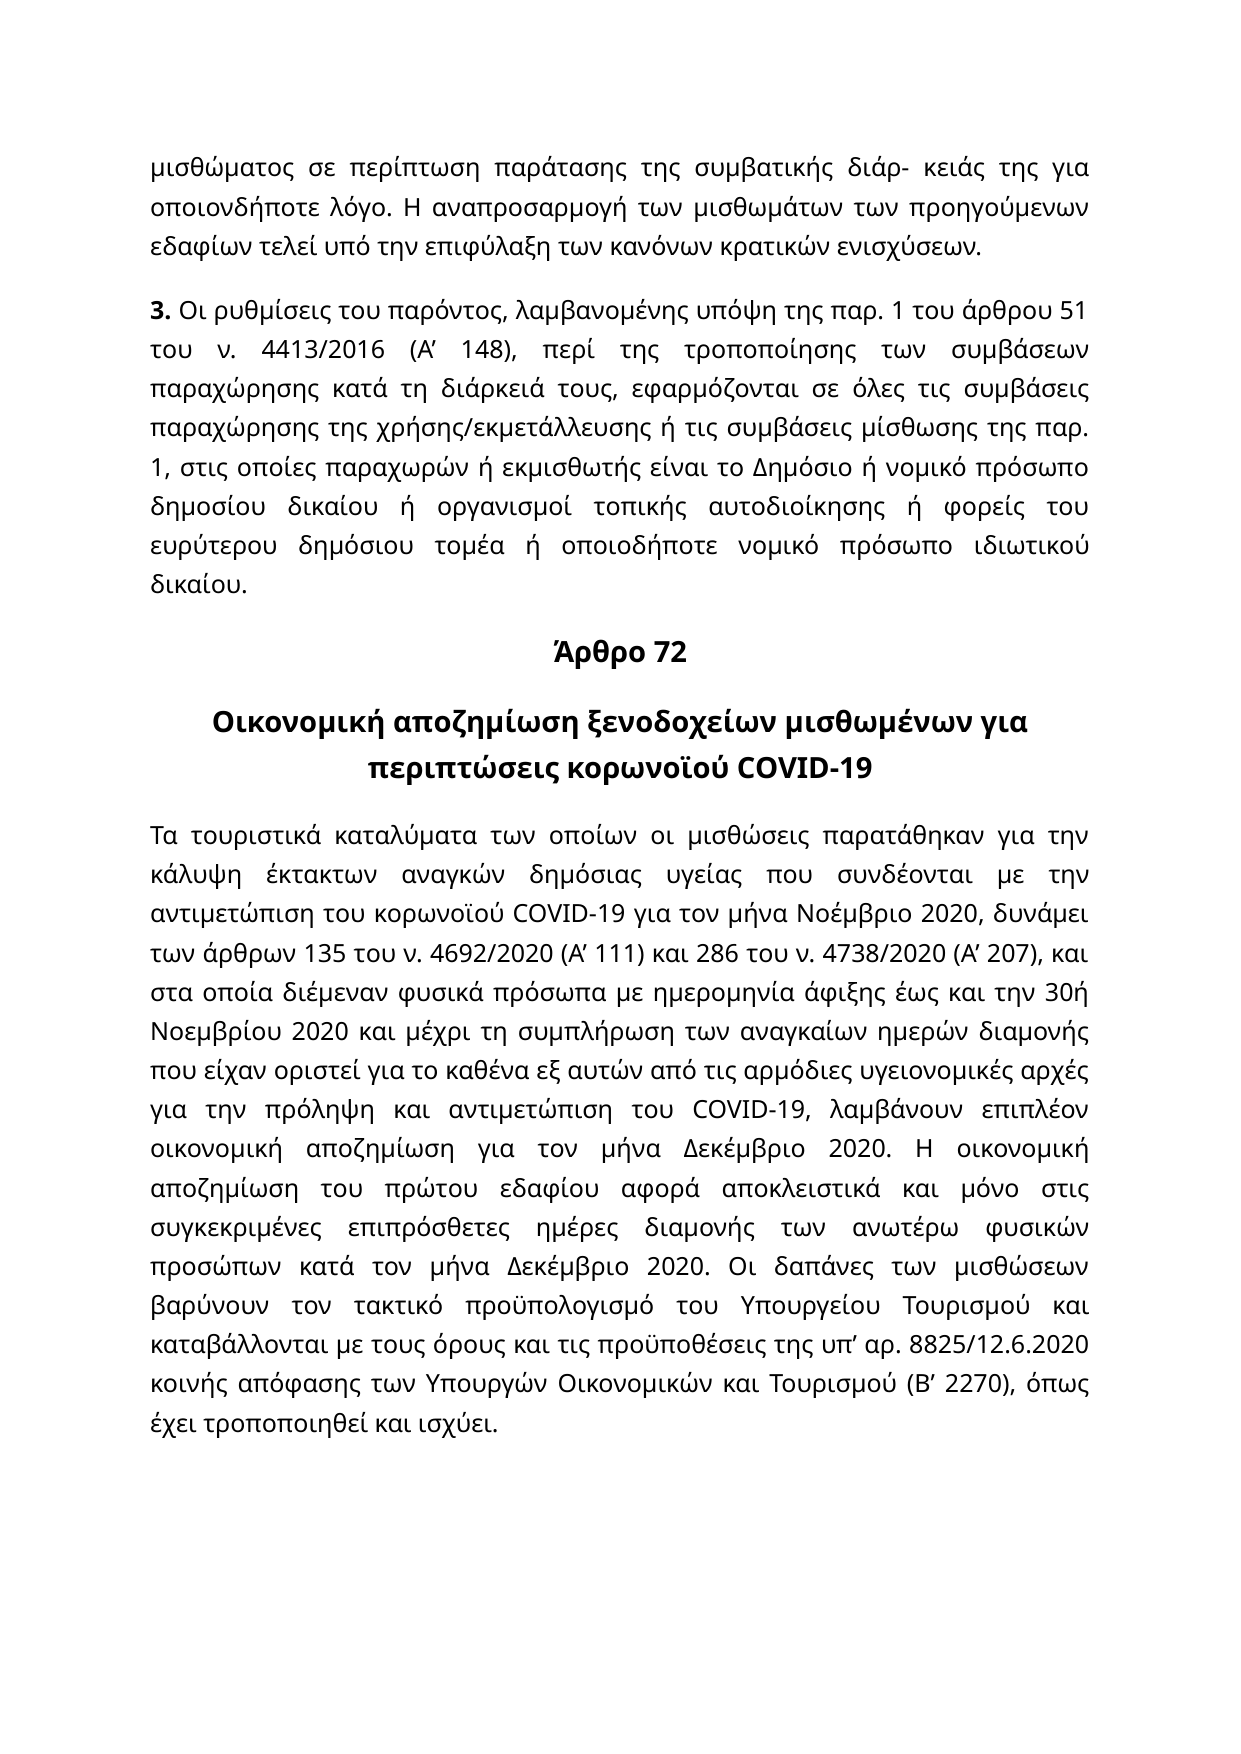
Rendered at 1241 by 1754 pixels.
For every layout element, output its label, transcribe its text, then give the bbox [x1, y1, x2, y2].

subtitle Άρθρο 72 [150, 631, 1090, 671]
text μισθώματος σε περίπτωση παράτασης της συμβατικής διάρ- κειάς της για οποιονδήποτε λόγο. Η αναπροσαρμογή των μισθωμάτων των προηγούμενων εδαφίων τελεί υπό την επιφύλαξη των κανόνων κρατικών ενισχύσεων. [150, 150, 1090, 262]
text 3. Οι ρυθμίσεις του παρόντος, λαμβανομένης υπόψη της παρ. 1 του άρθρου 51 του ν. 4413/2016 (Α’ 148), περί της τροποποίησης των συμβάσεων παραχώρησης κατά τη διάρκειά τους, εφαρμόζονται σε όλες τις συμβάσεις παραχώρησης της χρήσης/εκμετάλλευσης ή τις συμβάσεις μίσθωσης της παρ. 1, στις οποίες παραχωρών ή εκμισθωτής είναι το Δημόσιο ή νομικό πρόσωπο δημοσίου δικαίου ή οργανισμοί τοπικής αυτοδιοίκησης ή φορείς του ευρύτερου δημόσιου τομέα ή οποιοδήποτε νομικό πρόσωπο ιδιωτικού δικαίου. [150, 292, 1090, 601]
text Τα τουριστικά καταλύματα των οποίων οι μισθώσεις παρατάθηκαν για την κάλυψη έκτακτων αναγκών δημόσιας υγείας που συνδέονται με την αντιμετώπιση του κορωνοϊού COVID-19 για τον μήνα Νοέμβριο 2020, δυνάμει των άρθρων 135 του ν. 4692/2020 (Α’ 111) και 286 του ν. 4738/2020 (Α’ 207), και στα οποία διέμεναν φυσικά πρόσωπα με ημερομηνία άφιξης έως και την 30ή Νοεμβρίου 2020 και μέχρι τη συμπλήρωση των αναγκαίων ημερών διαμονής που είχαν οριστεί για το καθένα εξ αυτών από τις αρμόδιες υγειονομικές αρχές για την πρόληψη και αντιμετώπιση του COVID-19, λαμβάνουν επιπλέον οικονομική αποζημίωση για τον μήνα Δεκέμβριο 2020. Η οικονομική αποζημίωση του πρώτου εδαφίου αφορά αποκλειστικά και μόνο στις συγκεκριμένες επιπρόσθετες ημέρες διαμονής των ανωτέρω φυσικών προσώπων κατά τον μήνα Δεκέμβριο 2020. Οι δαπάνες των μισθώσεων βαρύνουν τον τακτικό προϋπολογισμό του Υπουργείου Τουρισμού και καταβάλλονται με τους όρους και τις προϋποθέσεις της υπ’ αρ. 8825/12.6.2020 κοινής απόφασης των Υπουργών Οικονομικών και Τουρισμού (Β’ 2270), όπως έχει τροποποιηθεί και ισχύει. [150, 818, 1090, 1439]
subtitle Οικονομική αποζημίωση ξενοδοχείων μισθωμένων για περιπτώσεις κορωνοϊού COVID-19 [150, 701, 1090, 787]
